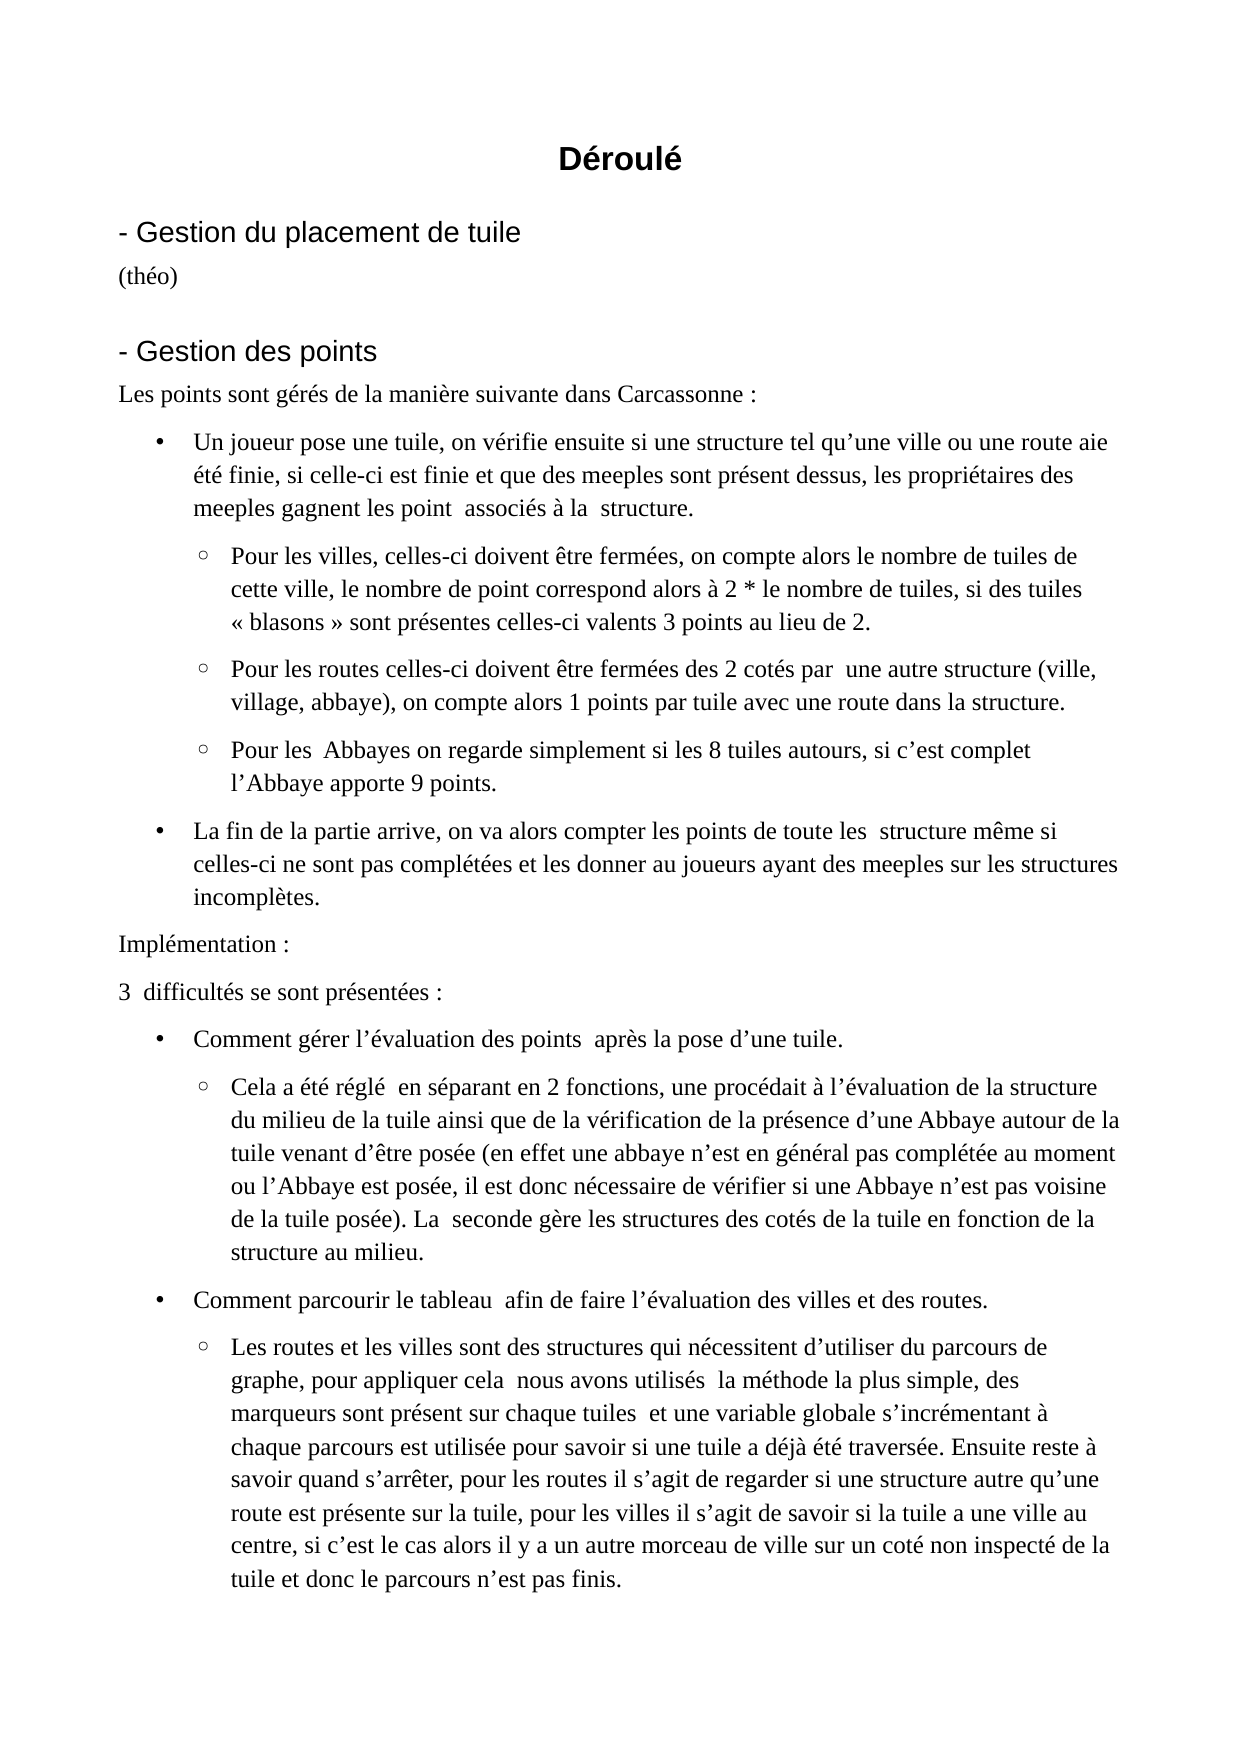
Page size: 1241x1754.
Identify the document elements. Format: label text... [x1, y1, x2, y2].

list Comment parcourir le tableau afin de faire l’évaluation des villes et des routes. [156, 1285, 1122, 1314]
list Les routes et les villes sont des structures qui nécessitent d’utiliser du parcours de graphe, pour appliquer cela nous avons utilisés la méthode la plus simple, des marqueurs sont présent sur chaque tuiles et une variable globale s’incrémentant à chaque parcours est utilisée pour savoir si une tuile a déjà été traversée. Ensuite reste à savoir quand s’arrêter, pour les routes il s’agit de regarder si une structure autre qu’une route est présente sur la tuile, pour les villes il s’agit de savoir si la tuile a une ville au centre, si c’est le cas alors il y a un autre morceau de ville sur un coté non inspecté de la tuile et donc le parcours n’est pas finis. [193, 1332, 1122, 1592]
list Pour les routes celles-ci doivent être fermées des 2 cotés par une autre structure (ville, village, abbaye), on compte alors 1 points par tuile avec une route dans la structure. [193, 654, 1122, 716]
subtitle Déroulé [118, 139, 1122, 177]
list Un joueur pose une tuile, on vérifie ensuite si une structure tel qu’une ville ou une route aie été finie, si celle-ci est finie et que des meeples sont présent dessus, les propriétaires des meeples gagnent les point associés à la structure. [156, 427, 1122, 522]
text 3 difficultés se sont présentées : [118, 977, 1122, 1006]
text Les points sont gérés de la manière suivante dans Carcassonne : [118, 379, 1122, 408]
text Implémentation : [118, 929, 1122, 958]
list La fin de la partie arrive, on va alors compter les points de toute les structure même si celles-ci ne sont pas complétées et les donner au joueurs ayant des meeples sur les structures incomplètes. [156, 816, 1122, 911]
list Cela a été réglé en séparant en 2 fonctions, une procédait à l’évaluation de la structure du milieu de la tuile ainsi que de la vérification de la présence d’une Abbaye autour de la tuile venant d’être posée (en effet une abbaye n’est en général pas complétée au moment ou l’Abbaye est posée, il est donc nécessaire de vérifier si une Abbaye n’est pas voisine de la tuile posée). La seconde gère les structures des cotés de la tuile en fonction de la structure au milieu. [193, 1072, 1122, 1266]
list Pour les Abbayes on regarde simplement si les 8 tuiles autours, si c’est complet l’Abbaye apporte 9 points. [193, 735, 1122, 797]
text (théo) [118, 261, 1122, 290]
list Comment gérer l’évaluation des points après la pose d’une tuile. [156, 1024, 1122, 1053]
subtitle - Gestion du placement de tuile [118, 215, 1122, 248]
subtitle - Gestion des points [118, 333, 1122, 367]
list Pour les villes, celles-ci doivent être fermées, on compte alors le nombre de tuiles de cette ville, le nombre de point correspond alors à 2 * le nombre de tuiles, si des tuiles « blasons » sont présentes celles-ci valents 3 points au lieu de 2. [193, 541, 1122, 636]
